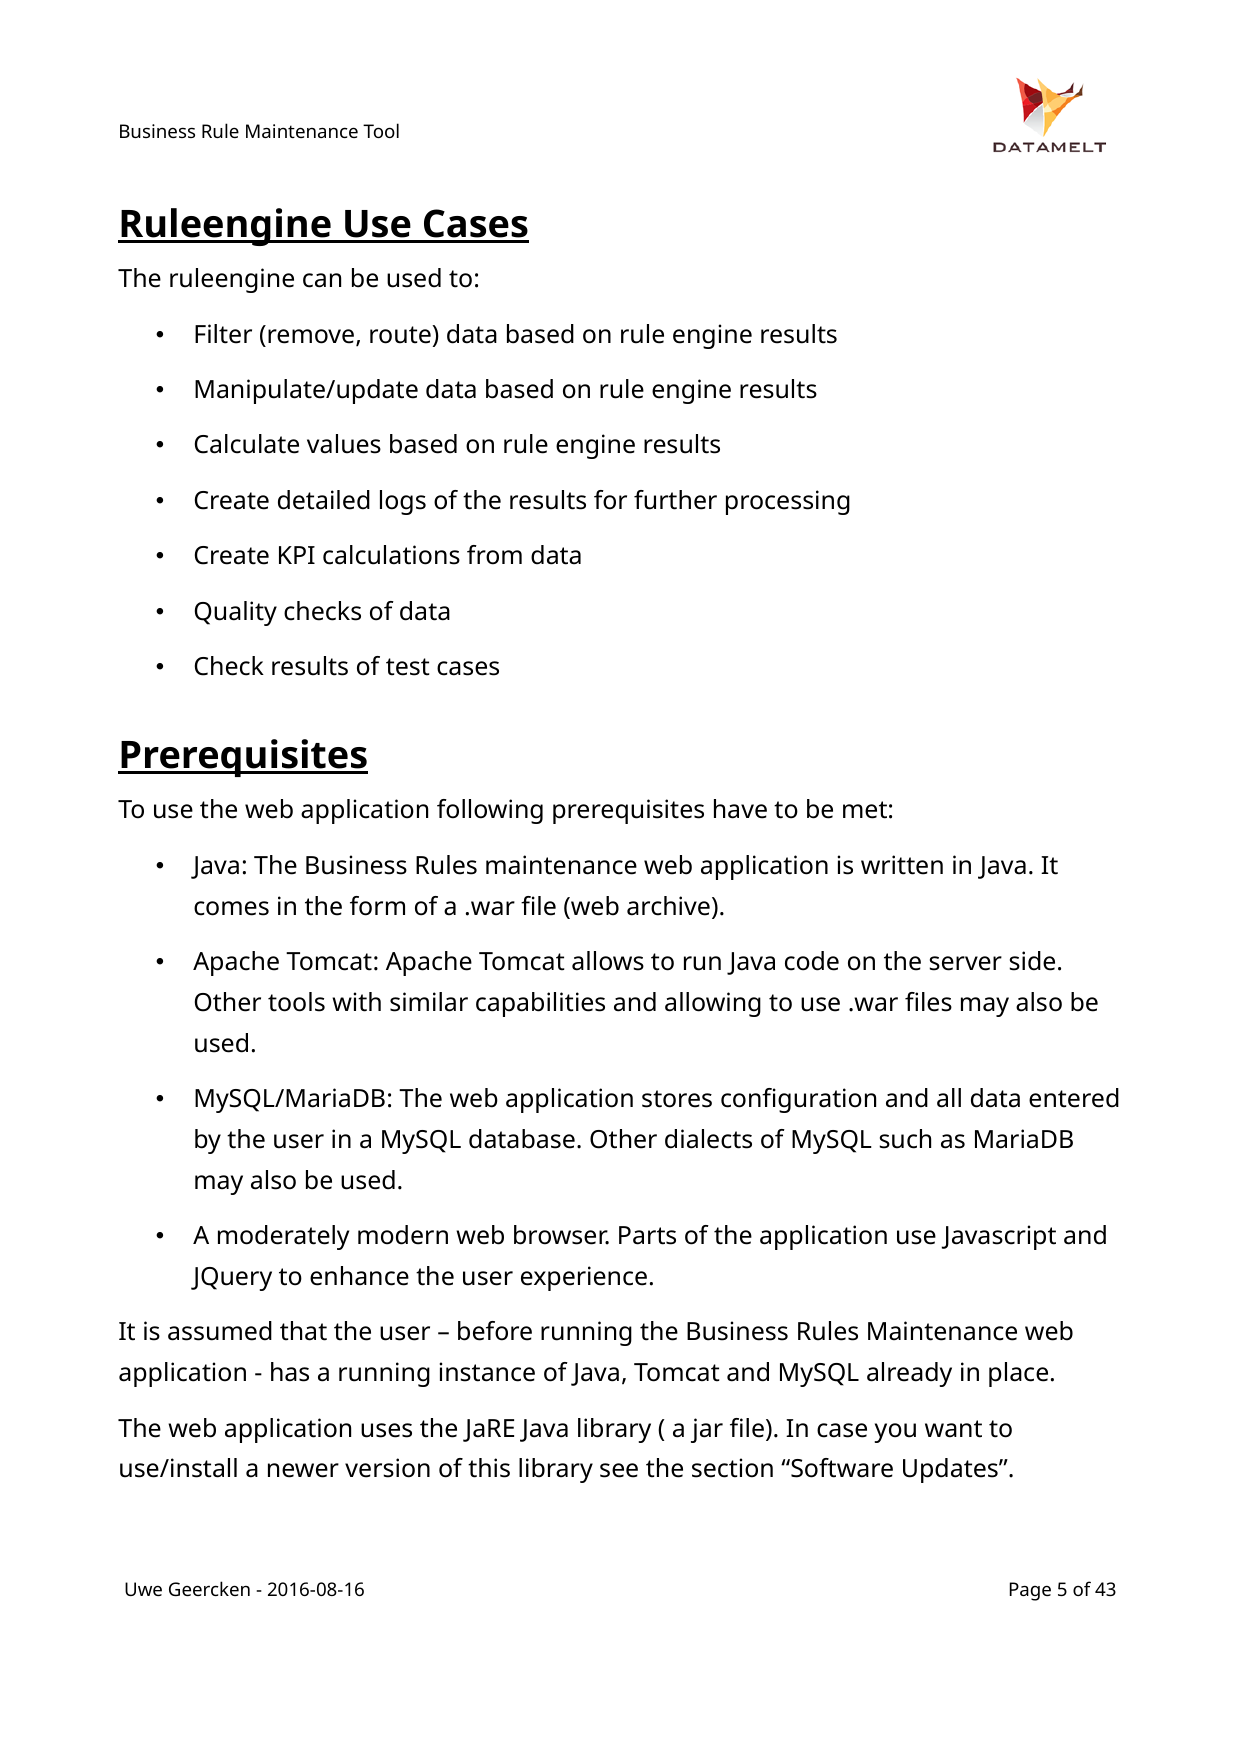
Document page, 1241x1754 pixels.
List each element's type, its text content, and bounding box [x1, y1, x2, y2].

text The ruleengine can be used to: [118, 261, 1122, 295]
list Manipulate/update data based on rule engine results [156, 372, 1122, 406]
picture [992, 69, 1107, 160]
subtitle Prerequisites [118, 728, 1122, 779]
list Check results of test cases [156, 649, 1122, 683]
list Filter (remove, route) data based on rule engine results [156, 316, 1122, 350]
list Apache Tomcat: Apache Tomcat allows to run Java code on the server side. Other tools with similar capabilities and allowing to use .war files may also be used. [156, 943, 1122, 1059]
list A moderately modern web browser. Parts of the application use Javascript and JQuery to enhance the user experience. [156, 1218, 1122, 1293]
text The web application uses the JaRE Java library ( a jar file). In case you want to use/install a newer version of this library see the section “Software Updates”. [118, 1410, 1122, 1485]
list Calculate values based on rule engine results [156, 427, 1122, 461]
list Java: The Business Rules maintenance web application is written in Java. It comes in the form of a .war file (web archive). [156, 847, 1122, 922]
text To use the web application following prerequisites have to be met: [118, 792, 1122, 826]
subtitle Ruleengine Use Cases [118, 197, 1122, 248]
list MySQL/MariaDB: The web application stores configuration and all data entered by the user in a MySQL database. Other dialects of MySQL such as MariaDB may also be used. [156, 1081, 1122, 1196]
text It is assumed that the user – before running the Business Rules Maintenance web application - has a running instance of Java, Tomcat and MySQL already in place. [118, 1314, 1122, 1389]
list Create detailed logs of the results for further processing [156, 482, 1122, 517]
list Create KPI calculations from data [156, 538, 1122, 572]
list Quality checks of data [156, 593, 1122, 627]
